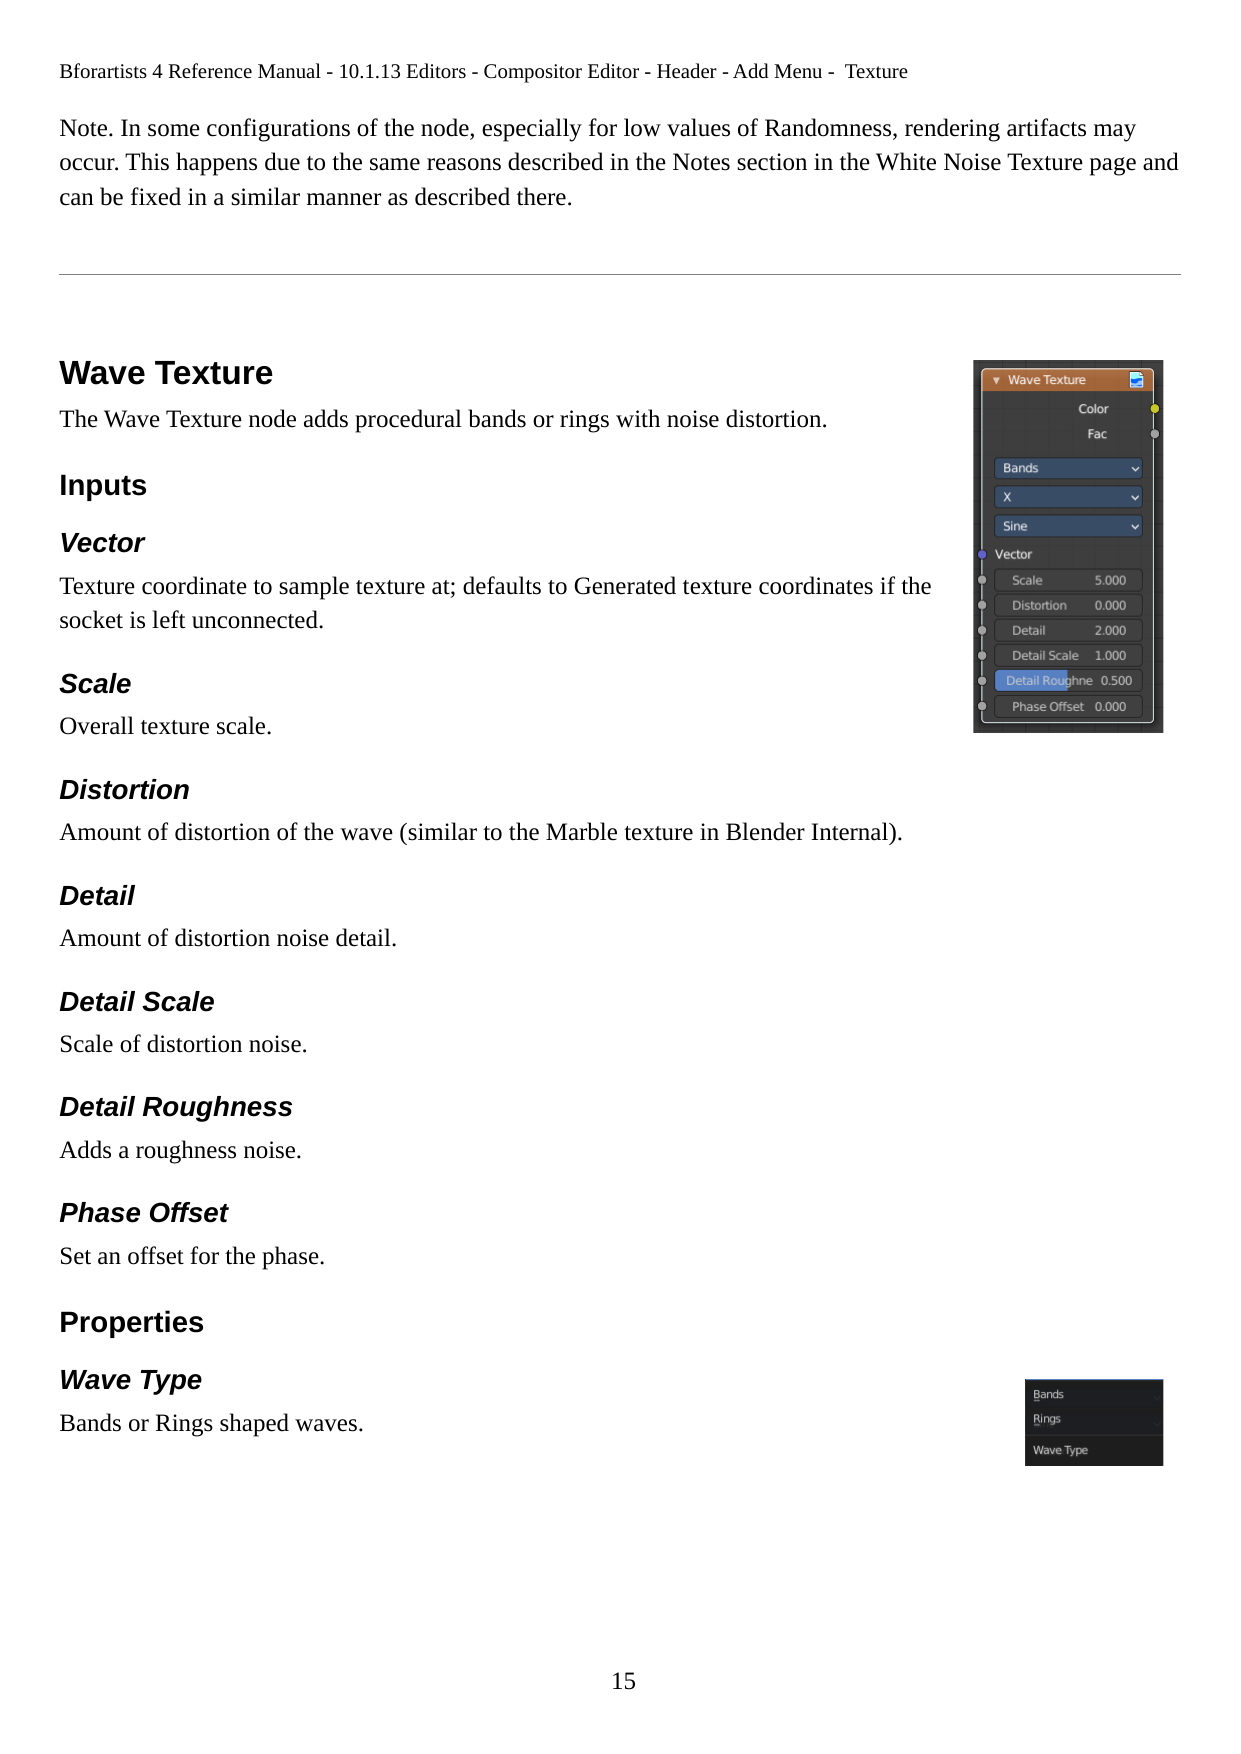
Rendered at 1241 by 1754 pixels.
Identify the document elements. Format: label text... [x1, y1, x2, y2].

subtitle Distortion [59, 773, 1181, 805]
subtitle Inputs [59, 468, 973, 502]
text The Wave Texture node adds procedural bands or rings with noise distortion. [59, 404, 973, 433]
subtitle [1164, 527, 1181, 558]
text Bands or Rings shaped waves. [59, 1408, 1025, 1437]
subtitle Wave Type [59, 1363, 1181, 1395]
text Overall texture scale. [59, 711, 1181, 740]
text Adds a roughness noise. [59, 1135, 1181, 1164]
picture [973, 360, 1164, 733]
subtitle Phase Offset [59, 1197, 1181, 1229]
text Set an offset for the phase. [59, 1241, 1181, 1270]
subtitle Wave Texture [59, 353, 1181, 392]
text Texture coordinate to sample texture at; defaults to Generated texture coordinates if the socket is left unconnected. [59, 571, 973, 634]
subtitle Detail Scale [59, 985, 1181, 1017]
text Amount of distortion of the wave (similar to the Marble texture in Blender Internal). [59, 817, 1181, 846]
text Scale of distortion noise. [59, 1029, 1181, 1058]
text Note. In some configurations of the node, especially for low values of Randomness, rendering artifacts may occur. This happens due to the same reasons described in the Notes section in the White Noise Texture page and can be fixed in a similar manner as described there. [59, 113, 1181, 210]
subtitle Detail Roughness [59, 1091, 1181, 1123]
subtitle Properties [59, 1305, 1181, 1338]
picture [1025, 1379, 1164, 1466]
subtitle Vector [59, 527, 973, 558]
subtitle [1164, 667, 1181, 699]
subtitle [1164, 468, 1181, 502]
subtitle Scale [59, 667, 973, 699]
text Amount of distortion noise detail. [59, 923, 1181, 952]
subtitle Detail [59, 879, 1181, 911]
